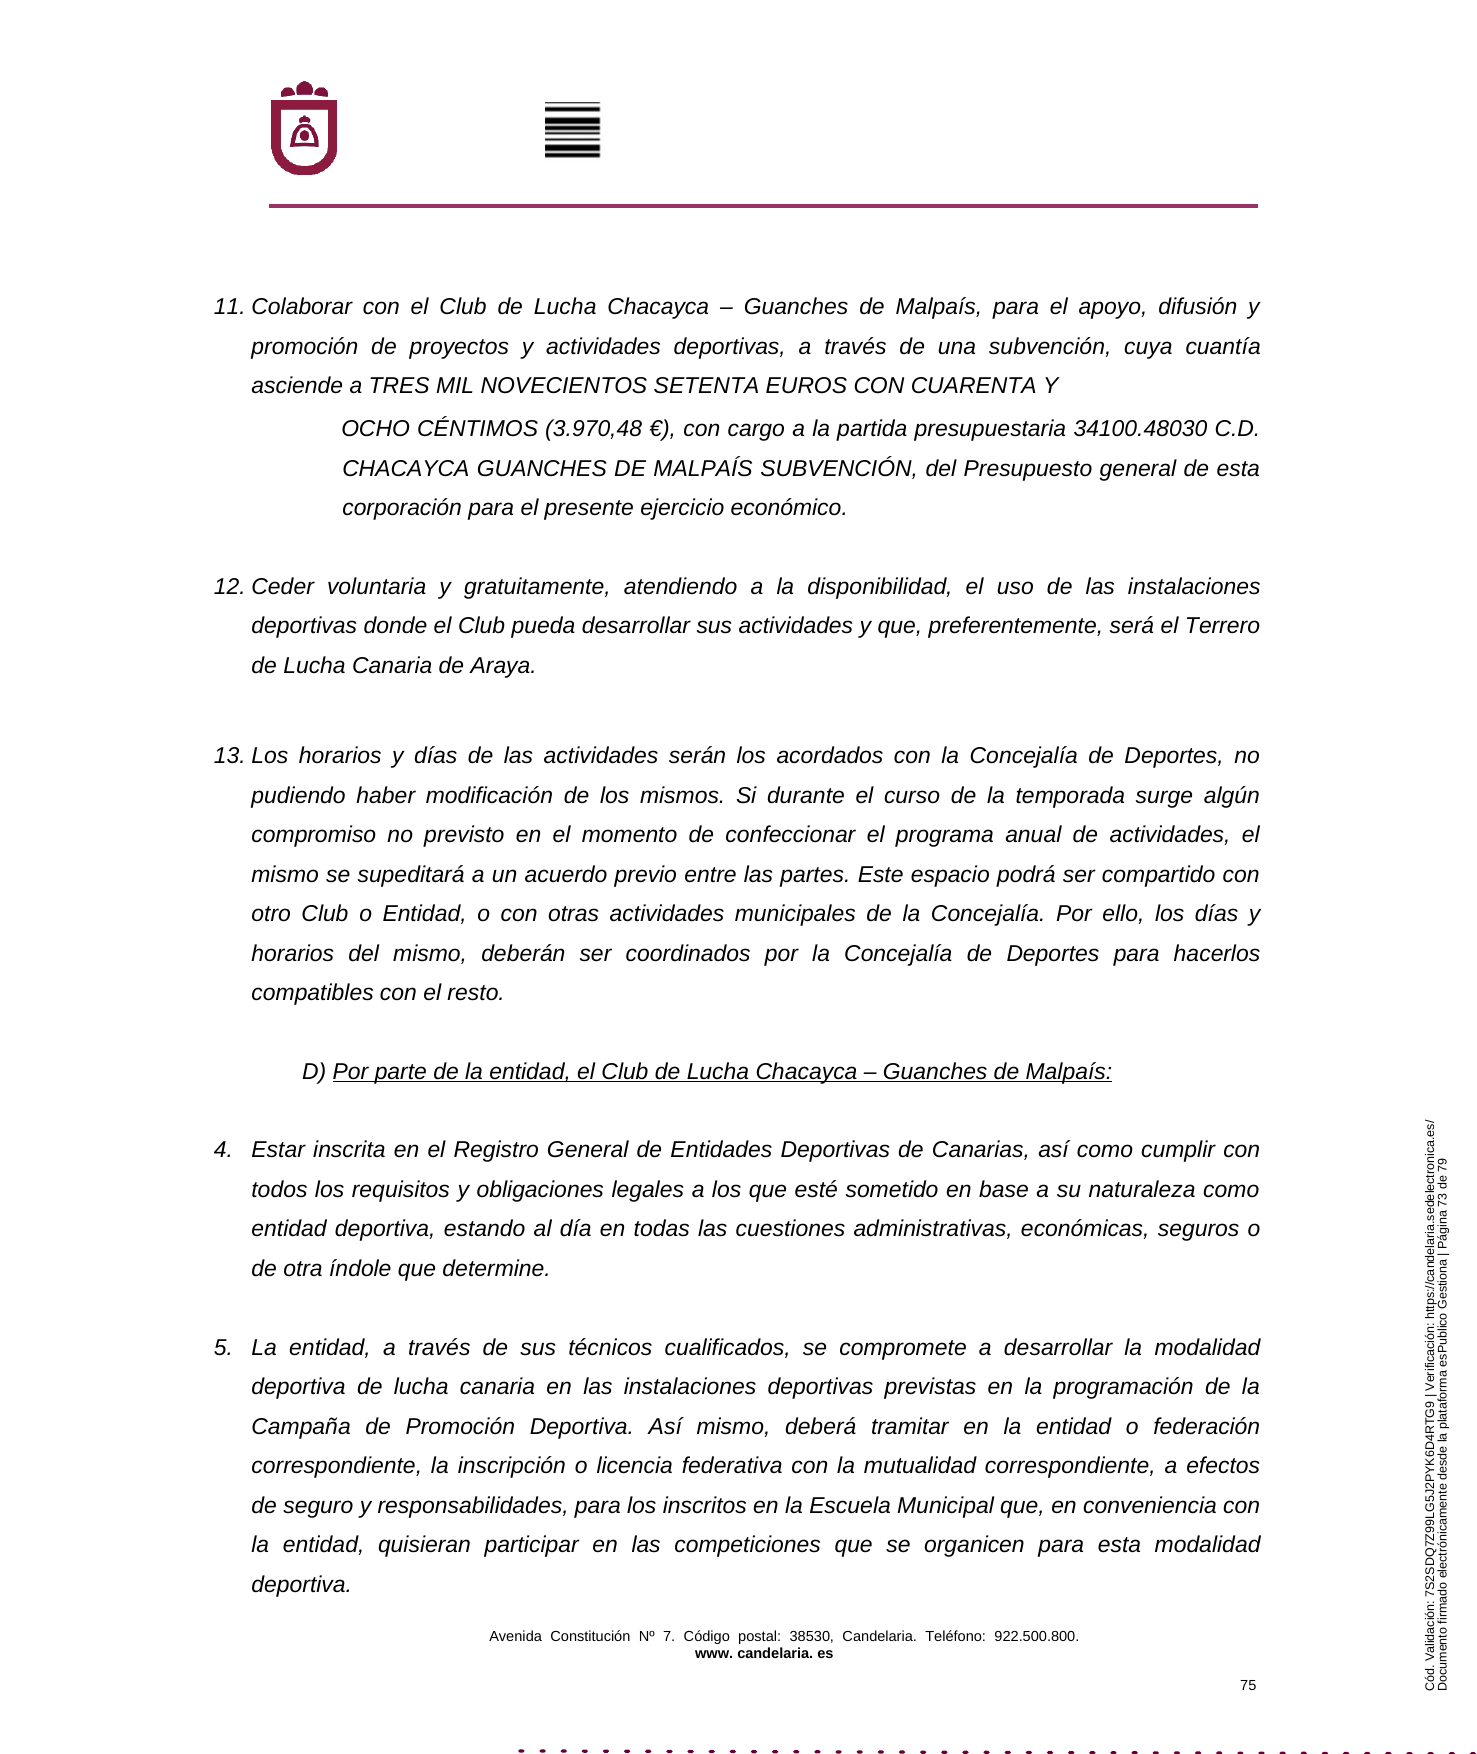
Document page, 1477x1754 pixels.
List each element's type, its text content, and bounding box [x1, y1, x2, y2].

list La entidad, a través de sus técnicos cualificados, se compromete a desarrollar la modalidad deportiva de lucha canaria en las instalaciones deportivas previstas en la programación de la Campaña de Promoción Deportiva. Así mismo, deberá tramitar en la entidad o federación correspondiente, la inscripción o licencia federativa con la mutualidad correspondiente, a efectos de seguro y responsabilidades, para los inscritos en la Escuela Municipal que, en conveniencia con la entidad, quisieran participar en las competiciones que se organicen para esta modalidad deportiva. [214, 1334, 1263, 1597]
list Estar inscrita en el Registro General de Entidades Deportivas de Canarias, así como cumplir con todos los requisitos y obligaciones legales a los que esté sometido en base a su naturaleza como entidad deportiva, estando al día en todas las cuestiones administrativas, económicas, seguros o de otra índole que determine. [214, 1136, 1263, 1281]
list Ceder voluntaria y gratuitamente, atendiendo a la disponibilidad, el uso de las instalaciones deportivas donde el Club pueda desarrollar sus actividades y que, preferentemente, será el Terrero de Lucha Canaria de Araya. [214, 573, 1263, 678]
text OCHO CÉNTIMOS (3.970,48 €), con cargo a la partida presupuestaria 34100.48030 C.D. CHACAYCA GUANCHES DE MALPAÍS SUBVENCIÓN, del Presupuesto general de esta corporación para el presente ejercicio económico. [341, 415, 1263, 521]
text D) Por parte de la entidad, el Club de Lucha Chacayca – Guanches de Malpaís: [302, 1058, 1268, 1084]
list Colaborar con el Club de Lucha Chacayca – Guanches de Malpaís, para el apoyo, difusión y promoción de proyectos y actividades deportivas, a través de una subvención, cuya cuantía asciende a TRES MIL NOVECIENTOS SETENTA EUROS CON CUARENTA Y [214, 293, 1263, 398]
list Los horarios y días de las actividades serán los acordados con la Concejalía de Deportes, no pudiendo haber modificación de los mismos. Si durante el curso de la temporada surge algún compromiso no previsto en el momento de confeccionar el programa anual de actividades, el mismo se supeditará a un acuerdo previo entre las partes. Este espacio podrá ser compartido con otro Club o Entidad, o con otras actividades municipales de la Concejalía. Por ello, los días y horarios del mismo, deberán ser coordinados por la Concejalía de Deportes para hacerlos compatibles con el resto. [214, 742, 1263, 1006]
